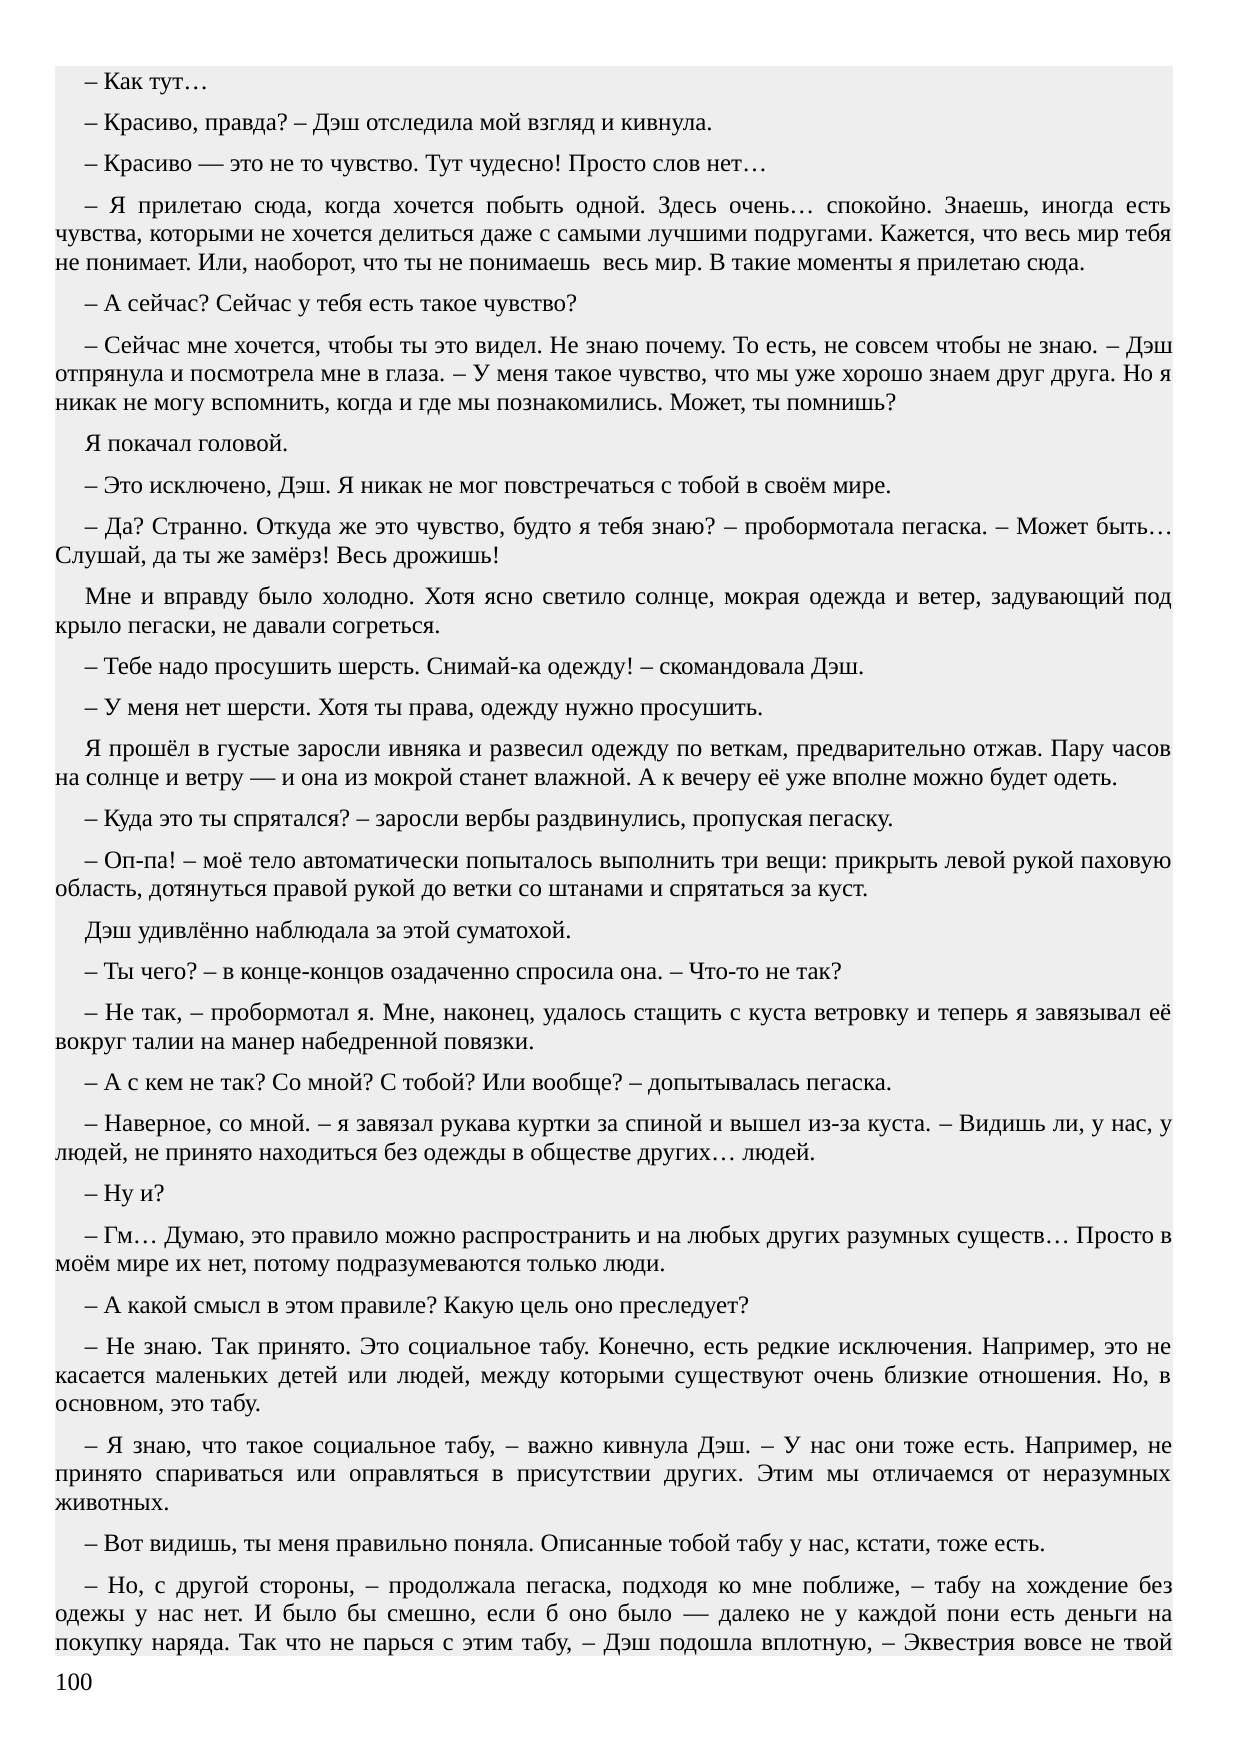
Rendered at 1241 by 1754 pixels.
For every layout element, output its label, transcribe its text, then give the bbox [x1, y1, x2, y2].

text – Это исключено, Дэш. Я никак не мог повстречаться с тобой в своём мире. [55, 470, 1173, 498]
text – А какой смысл в этом правиле? Какую цель оно преследует? [55, 1290, 1173, 1318]
text – Вот видишь, ты меня правильно поняла. Описанные тобой табу у нас, кстати, тоже есть. [55, 1528, 1173, 1557]
text – А сейчас? Сейчас у тебя есть такое чувство? [55, 288, 1173, 317]
text – Да? Странно. Откуда же это чувство, будто я тебя знаю? – пробормотала пегаска. – Может быть… Слушай, да ты же замёрз! Весь дрожишь! [55, 511, 1173, 568]
text – Наверное, со мной. – я завязал рукава куртки за спиной и вышел из-за куста. – Видишь ли, у нас, у людей, не принято находиться без одежды в обществе других… людей. [55, 1108, 1173, 1166]
text – Ну и? [55, 1178, 1173, 1207]
text – Гм… Думаю, это правило можно распространить и на любых других разумных существ… Просто в моём мире их нет, потому подразумеваются только люди. [55, 1220, 1173, 1277]
text – Сейчас мне хочется, чтобы ты это видел. Не знаю почему. То есть, не совсем чтобы не знаю. – Дэш отпрянула и посмотрела мне в глаза. – У меня такое чувство, что мы уже хорошо знаем друг друга. Но я никак не могу вспомнить, когда и где мы познакомились. Может, ты помнишь? [55, 330, 1173, 416]
text – Куда это ты спрятался? – заросли вербы раздвинулись, пропуская пегаску. [55, 803, 1173, 832]
text Дэш удивлённо наблюдала за этой суматохой. [55, 915, 1173, 943]
text – Я знаю, что такое социальное табу, – важно кивнула Дэш. – У нас они тоже есть. Например, не принято спариваться или оправляться в присутствии других. Этим мы отличаемся от неразумных животных. [55, 1430, 1173, 1516]
text – А с кем не так? Со мной? С тобой? Или вообще? – допытывалась пегаска. [55, 1067, 1173, 1096]
text Я прошёл в густые заросли ивняка и развесил одежду по веткам, предварительно отжав. Пару часов на солнце и ветру — и она из мокрой станет влажной. А к вечеру её уже вполне можно будет одеть. [55, 733, 1173, 791]
text – Не так, – пробормотал я. Мне, наконец, удалось стащить с куста ветровку и теперь я завязывал её вокруг талии на манер набедренной повязки. [55, 997, 1173, 1055]
text – У меня нет шерсти. Хотя ты права, одежду нужно просушить. [55, 692, 1173, 721]
text – Но, с другой стороны, – продолжала пегаска, подходя ко мне поближе, – табу на хождение без одежы у нас нет. И было бы смешно, если б оно было — далеко не у каждой пони есть деньги на покупку наряда. Так что не парься с этим табу, – Дэш подошла вплотную, – Эквестрия вовсе не твой [55, 1570, 1173, 1656]
text – Ты чего? – в конце-концов озадаченно спросила она. – Что-то не так? [55, 956, 1173, 985]
text – Не знаю. Так принято. Это социальное табу. Конечно, есть редкие исключения. Например, это не касается маленьких детей или людей, между которыми существуют очень близкие отношения. Но, в основном, это табу. [55, 1331, 1173, 1417]
text – Как тут… [55, 66, 1173, 95]
text Я покачал головой. [55, 428, 1173, 457]
text – Красиво, правда? – Дэш отследила мой взгляд и кивнула. [55, 107, 1173, 136]
text – Оп-па! – моё тело автоматически попыталось выполнить три вещи: прикрыть левой рукой паховую область, дотянуться правой рукой до ветки со штанами и спрятаться за куст. [55, 845, 1173, 902]
text – Я прилетаю сюда, когда хочется побыть одной. Здесь очень… спокойно. Знаешь, иногда есть чувства, которыми не хочется делиться даже с самыми лучшими подругами. Кажется, что весь мир тебя не понимает. Или, наоборот, что ты не понимаешь весь мир. В такие моменты я прилетаю сюда. [55, 190, 1173, 276]
text – Тебе надо просушить шерсть. Снимай-ка одежду! – скомандовала Дэш. [55, 651, 1173, 680]
text – Красиво — это не то чувство. Тут чудесно! Просто слов нет… [55, 148, 1173, 177]
text Мне и вправду было холодно. Хотя ясно светило солнце, мокрая одежда и ветер, задувающий под крыло пегаски, не давали согреться. [55, 581, 1173, 638]
